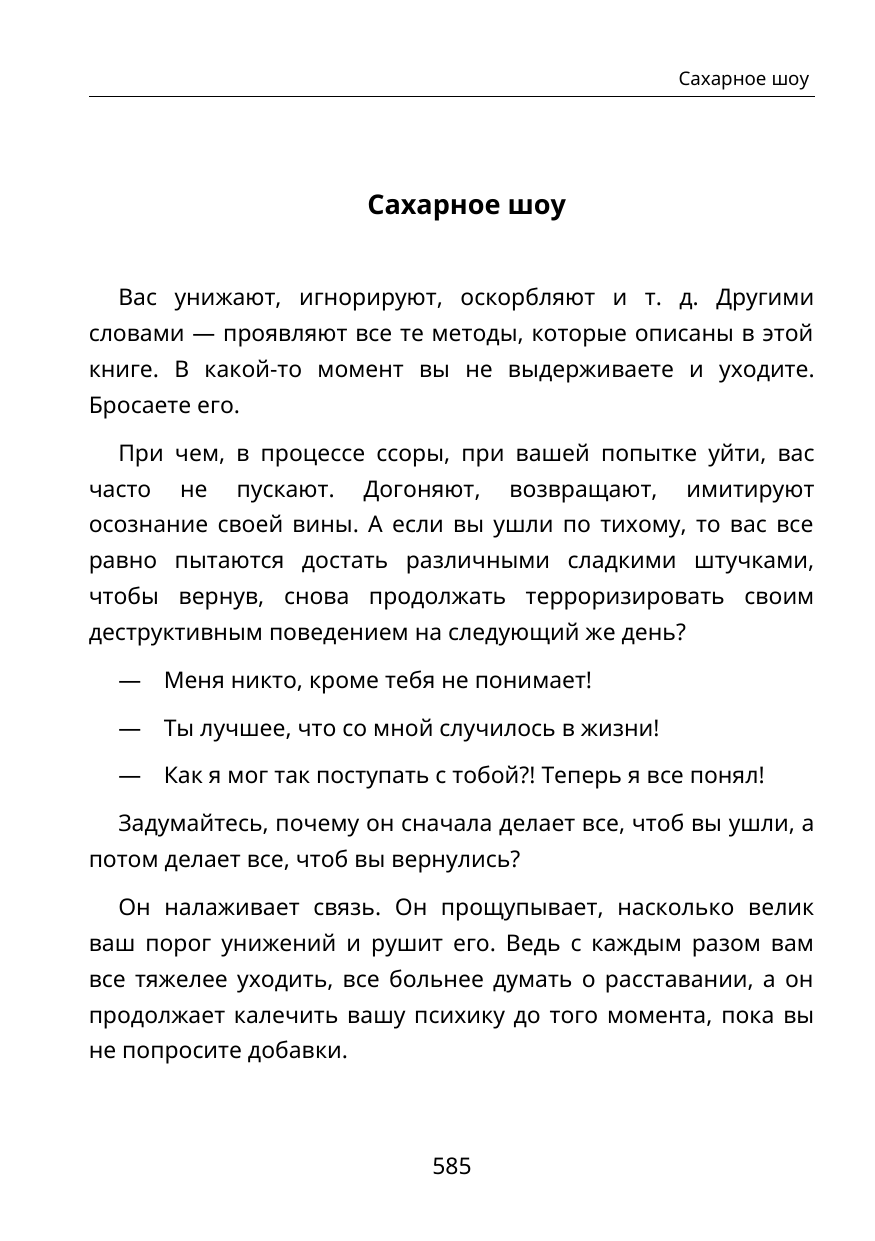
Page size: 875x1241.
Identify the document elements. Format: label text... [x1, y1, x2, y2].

text Задумайтесь, почему он сначала делает все, чтоб вы ушли, а потом делает все, чтоб вы вернулись? [88, 807, 815, 874]
list Ты лучшее, что со мной случилось в жизни! [88, 712, 815, 743]
text Он налаживает связь. Он прощупывает, насколько велик ваш порог унижений и рушит его. Ведь с каждым разом вам все тяжелее уходить, все больнее думать о расставании, а он продолжает калечить вашу психику до того момента, пока вы не попросите добавки. [88, 891, 815, 1066]
subtitle Сахарное шоу [88, 185, 815, 222]
list Как я мог так поступать с тобой?! Теперь я все понял! [88, 759, 815, 791]
list Меня никто, кроме тебя не понимает! [88, 664, 815, 695]
text Вас унижают, игнорируют, оскорбляют и т. д. Другими словами — проявляют все те методы, которые описаны в этой книге. В какой-то момент вы не выдерживаете и уходите. Бросаете его. [88, 281, 815, 420]
text При чем, в процессе ссоры, при вашей попытке уйти, вас часто не пускают. Догоняют, возвращают, имитируют осознание своей вины. А если вы ушли по тихому, то вас все равно пытаются достать различными сладкими штучками, чтобы вернув, снова продолжать терроризировать своим деструктивным поведением на следующий же день? [88, 437, 815, 647]
